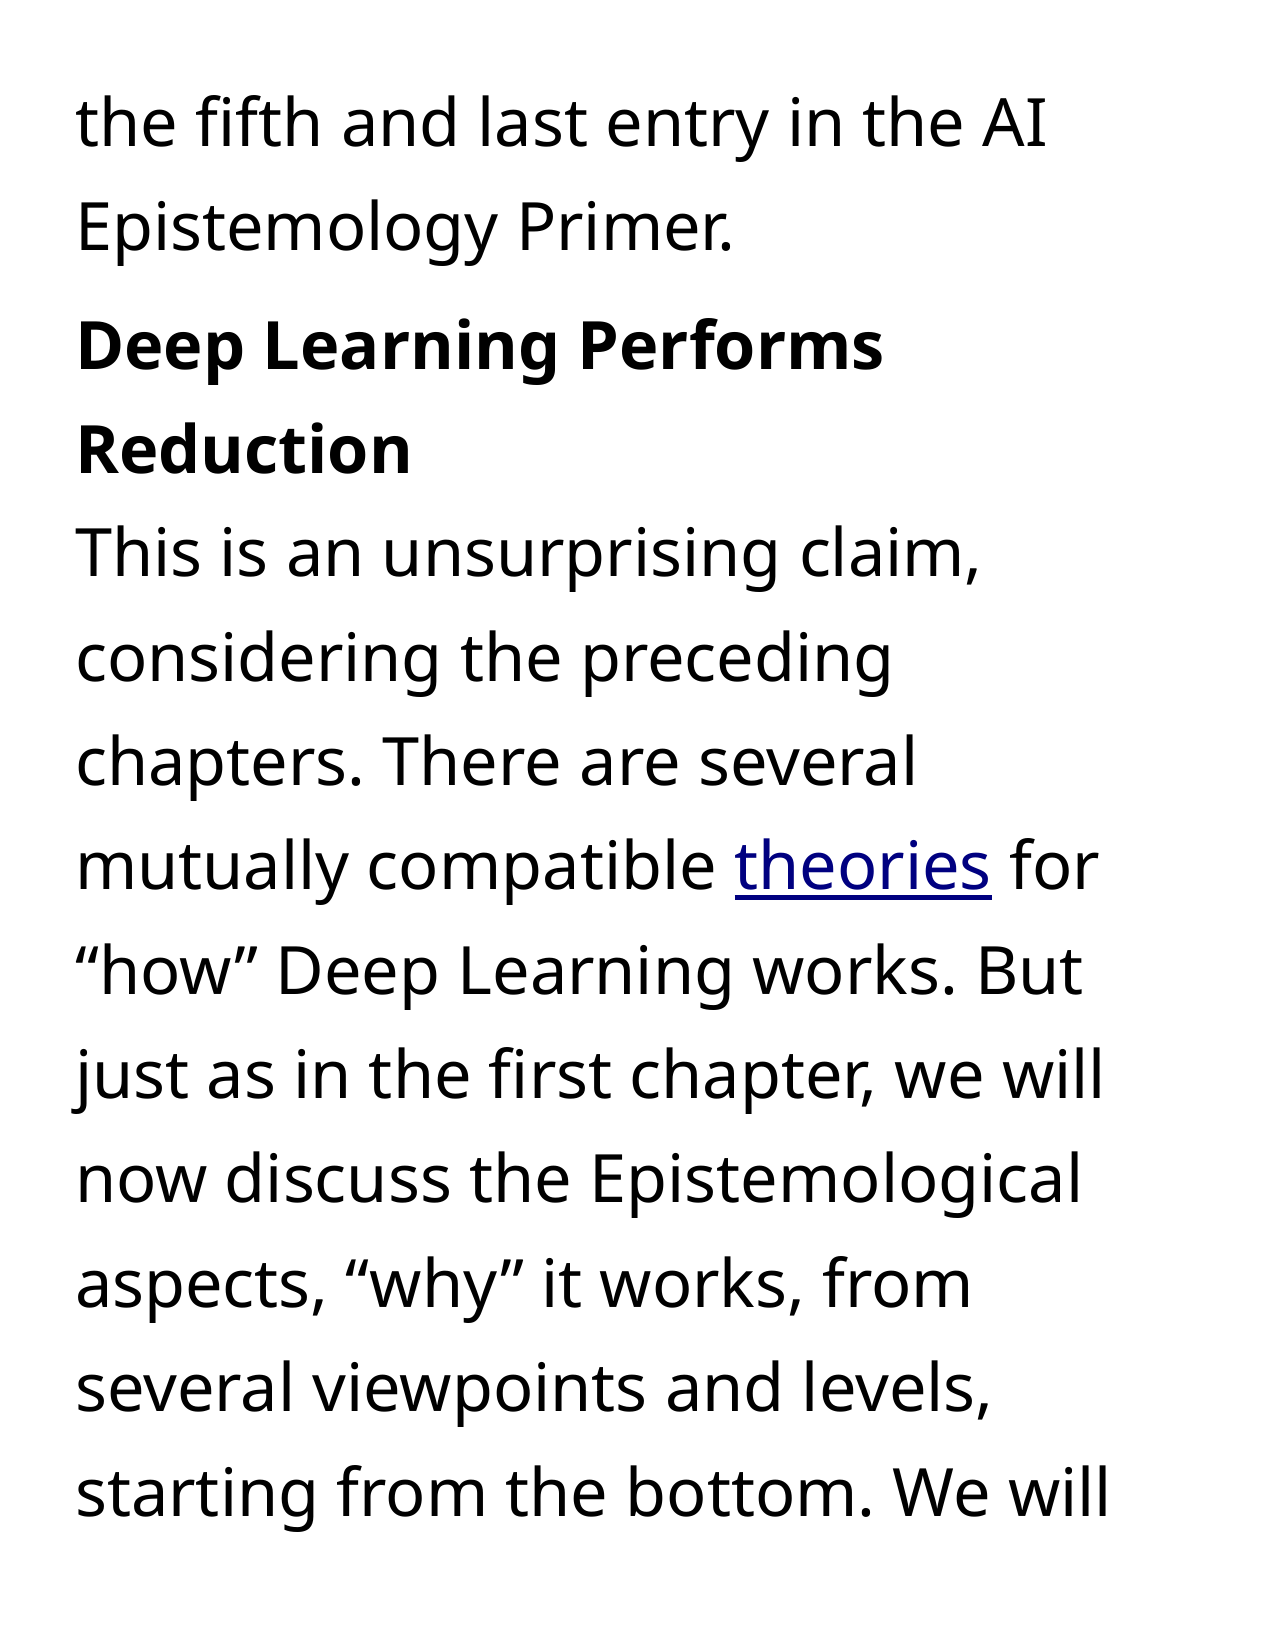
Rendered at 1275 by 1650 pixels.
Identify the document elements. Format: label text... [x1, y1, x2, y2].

text This is an unsurprising claim, considering the preceding chapters. There are several mutually compatible theories for “how” Deep Learning works. But just as in the first chapter, we will now discuss the Epistemological aspects, “why” it works, from several viewpoints and levels, starting from the bottom. We will [75, 505, 1200, 1536]
text the fifth and last entry in the AI Epistemology Primer. [75, 75, 1200, 270]
subtitle Deep Learning Performs Reduction [75, 298, 1200, 493]
